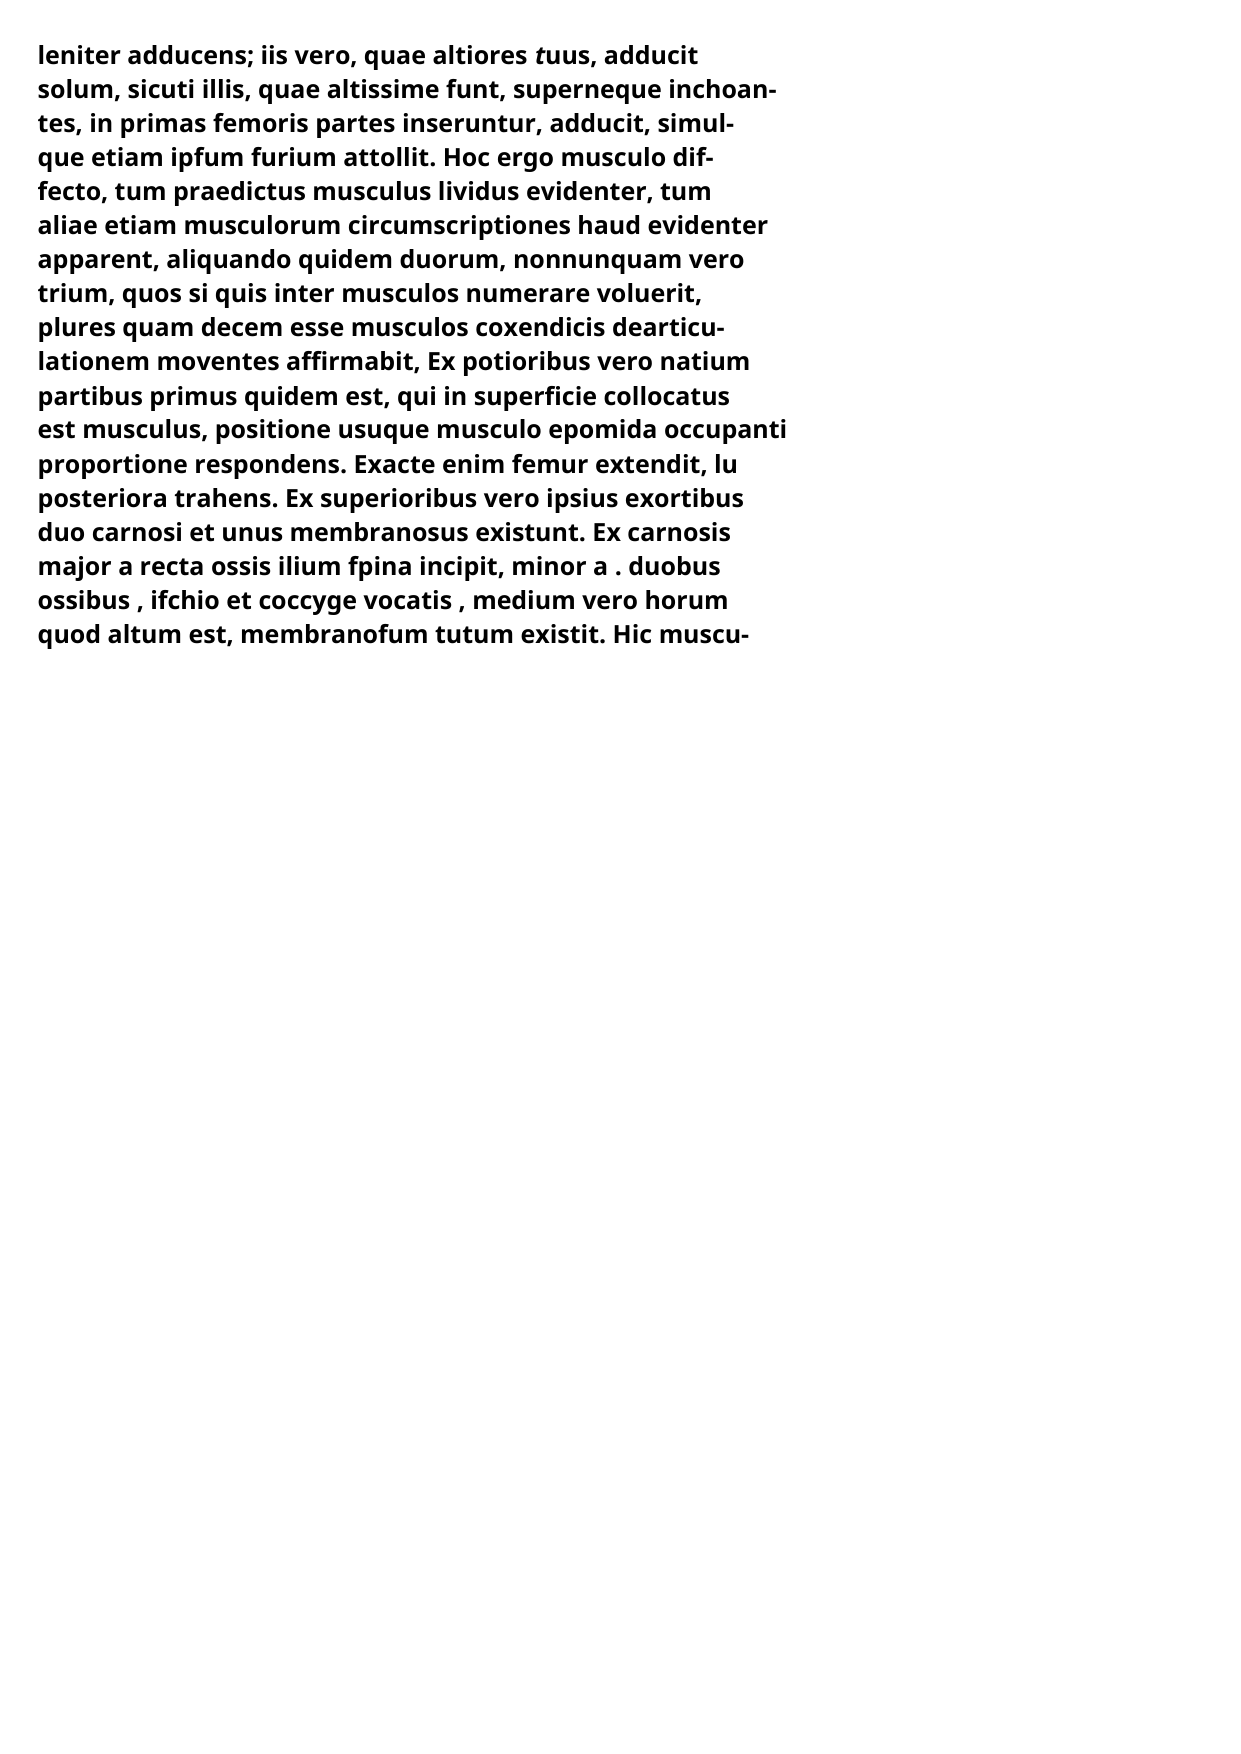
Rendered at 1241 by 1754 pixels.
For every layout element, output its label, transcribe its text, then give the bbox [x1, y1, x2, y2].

text leniter adducens; iis vero, quae altiores tuus, adducit solum, sicuti illis, quae altissime funt, superneque inchoan- tes, in primas femoris partes inseruntur, adducit, simul- que etiam ipfum furium attollit. Hoc ergo musculo dif- fecto, tum praedictus musculus lividus evidenter, tum aliae etiam musculorum circumscriptiones haud evidenter apparent, aliquando quidem duorum, nonnunquam vero trium, quos si quis inter musculos numerare voluerit, plures quam decem esse musculos coxendicis dearticu- lationem moventes affirmabit, Ex potioribus vero natium partibus primus quidem est, qui in superficie collocatus est musculus, positione usuque musculo epomida occupanti proportione respondens. Exacte enim femur extendit, lu posteriora trahens. Ex superioribus vero ipsius exortibus duo carnosi et unus membranosus existunt. Ex carnosis major a recta ossis ilium fpina incipit, minor a . duobus ossibus , ifchio et coccyge vocatis , medium vero horum quod altum est, membranofum tutum existit. Hic muscu- [37, 37, 1203, 651]
